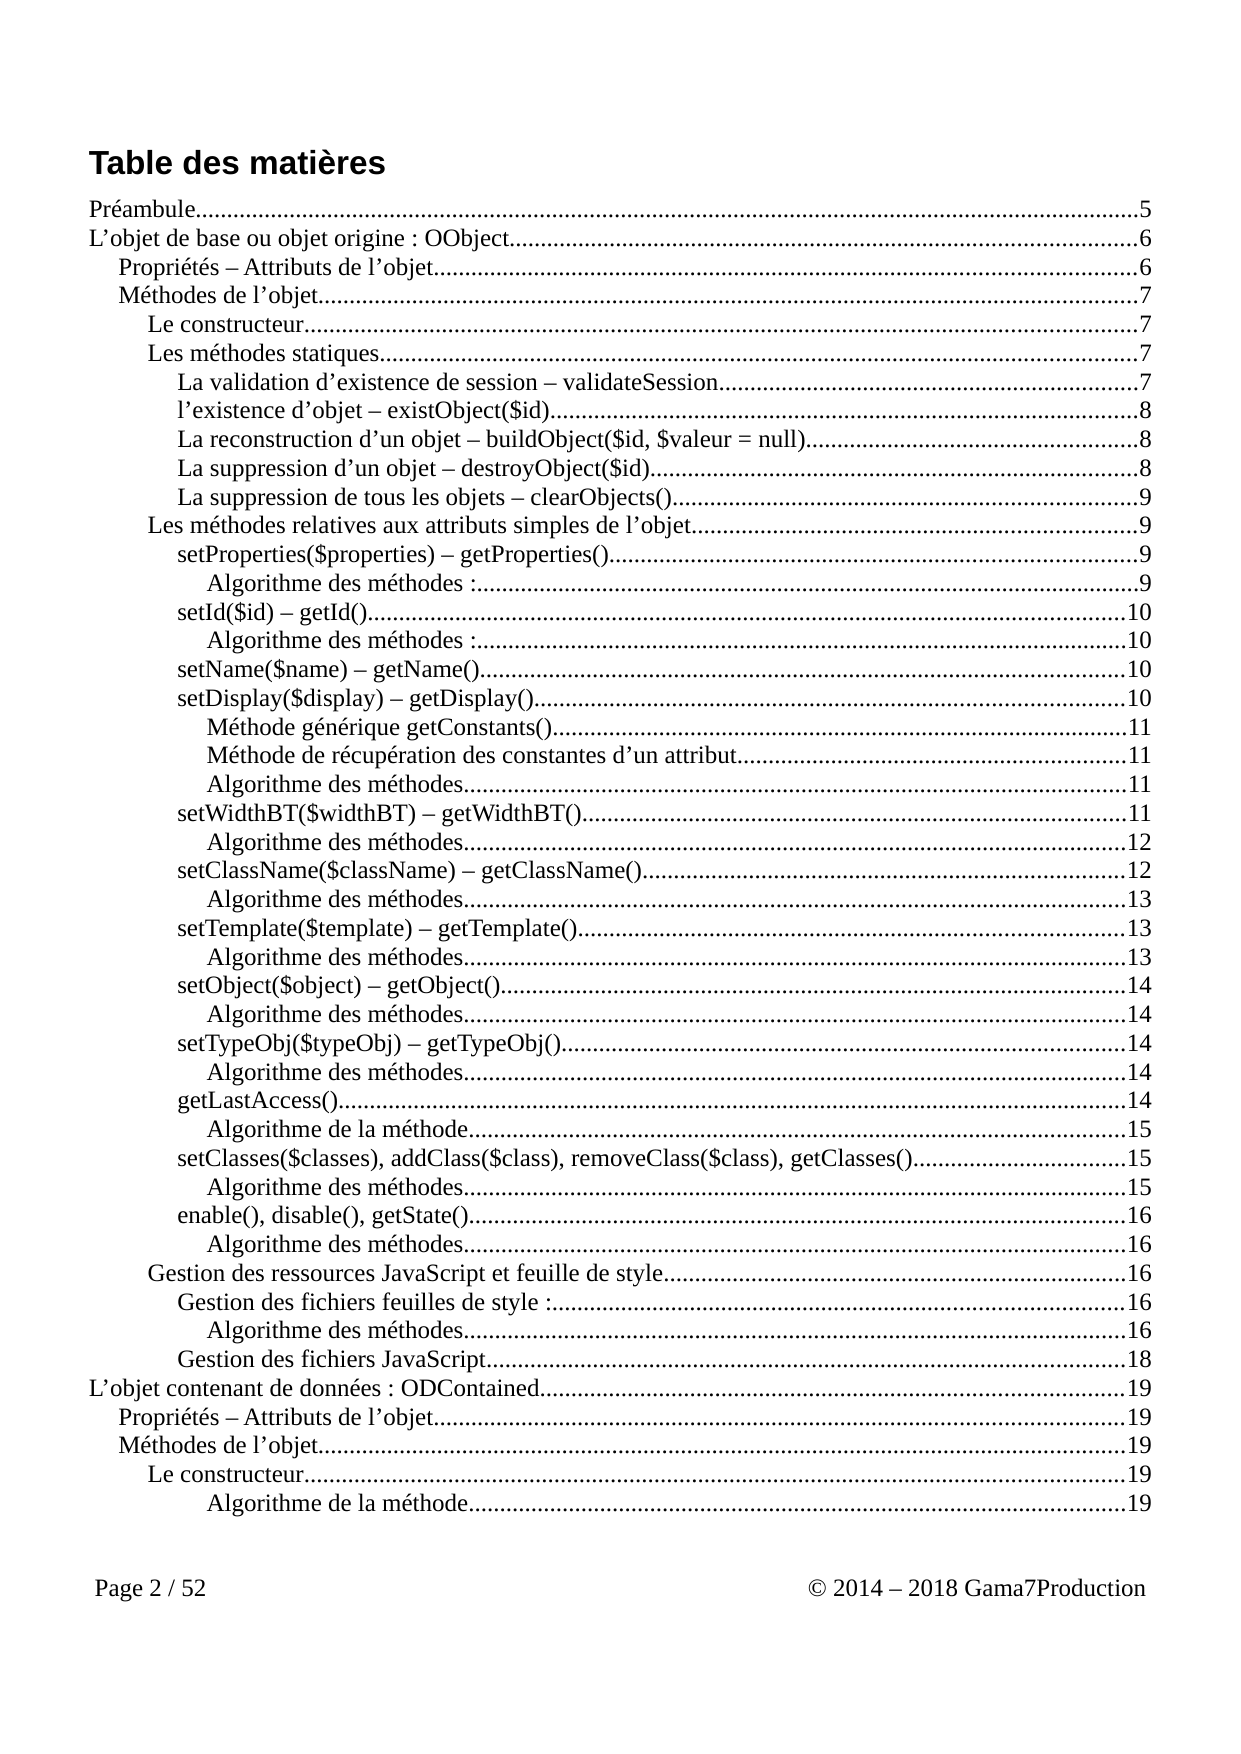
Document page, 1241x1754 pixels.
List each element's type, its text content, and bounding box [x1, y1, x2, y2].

text setClasses($classes), addClass($class), removeClass($class), getClasses() 15 [177, 1143, 1152, 1172]
text La validation d’existence de session – validateSession 7 [177, 367, 1152, 395]
text Gestion des fichiers feuilles de style : 16 [177, 1287, 1152, 1315]
text L’objet contenant de données : ODContained 19 [88, 1373, 1152, 1402]
text setProperties($properties) – getProperties() 9 [177, 539, 1152, 568]
text setClassName($className) – getClassName() 12 [177, 855, 1152, 884]
text Algorithme des méthodes 12 [206, 827, 1152, 855]
text Algorithme des méthodes 11 [206, 769, 1152, 798]
text Le constructeur 19 [147, 1459, 1152, 1488]
text setTypeObj($typeObj) – getTypeObj() 14 [177, 1028, 1152, 1057]
text Algorithme des méthodes 13 [206, 884, 1152, 913]
text Algorithme de la méthode 19 [206, 1488, 1152, 1517]
text La suppression de tous les objets – clearObjects() 9 [177, 482, 1152, 510]
text Méthode générique getConstants() 11 [206, 712, 1152, 740]
text getLastAccess() 14 [177, 1085, 1152, 1114]
text setObject($object) – getObject() 14 [177, 970, 1152, 999]
text L’objet de base ou objet origine : OObject 6 [88, 223, 1152, 252]
text La reconstruction d’un objet – buildObject($id, $valeur = null) 8 [177, 424, 1152, 453]
text enable(), disable(), getState() 16 [177, 1200, 1152, 1229]
text Propriétés – Attributs de l’objet 19 [118, 1402, 1152, 1430]
text Algorithme des méthodes 14 [206, 1057, 1152, 1085]
text Méthodes de l’objet 19 [118, 1430, 1152, 1459]
text Algorithme des méthodes 14 [206, 999, 1152, 1028]
subtitle Table des matières [88, 143, 1152, 182]
text La suppression d’un objet – destroyObject($id) 8 [177, 453, 1152, 482]
text Algorithme des méthodes 16 [206, 1229, 1152, 1258]
text Le constructeur 7 [147, 309, 1152, 338]
text Algorithme des méthodes : 9 [206, 568, 1152, 597]
text Algorithme de la méthode 15 [206, 1114, 1152, 1143]
text setDisplay($display) – getDisplay() 10 [177, 683, 1152, 712]
text Gestion des fichiers JavaScript 18 [177, 1344, 1152, 1373]
text Algorithme des méthodes : 10 [206, 625, 1152, 654]
text Méthodes de l’objet 7 [118, 280, 1152, 309]
text Préambule 5 [88, 194, 1152, 223]
text Algorithme des méthodes 15 [206, 1172, 1152, 1200]
text l’existence d’objet – existObject($id) 8 [177, 395, 1152, 424]
text Algorithme des méthodes 13 [206, 942, 1152, 970]
text Les méthodes relatives aux attributs simples de l’objet 9 [147, 510, 1152, 539]
text setName($name) – getName() 10 [177, 654, 1152, 683]
text setId($id) – getId() 10 [177, 597, 1152, 625]
text setWidthBT($widthBT) – getWidthBT() 11 [177, 798, 1152, 827]
text Méthode de récupération des constantes d’un attribut 11 [206, 740, 1152, 769]
text Algorithme des méthodes 16 [206, 1315, 1152, 1344]
text Propriétés – Attributs de l’objet 6 [118, 252, 1152, 280]
text Les méthodes statiques 7 [147, 338, 1152, 367]
text Gestion des ressources JavaScript et feuille de style 16 [147, 1258, 1152, 1287]
text setTemplate($template) – getTemplate() 13 [177, 913, 1152, 942]
